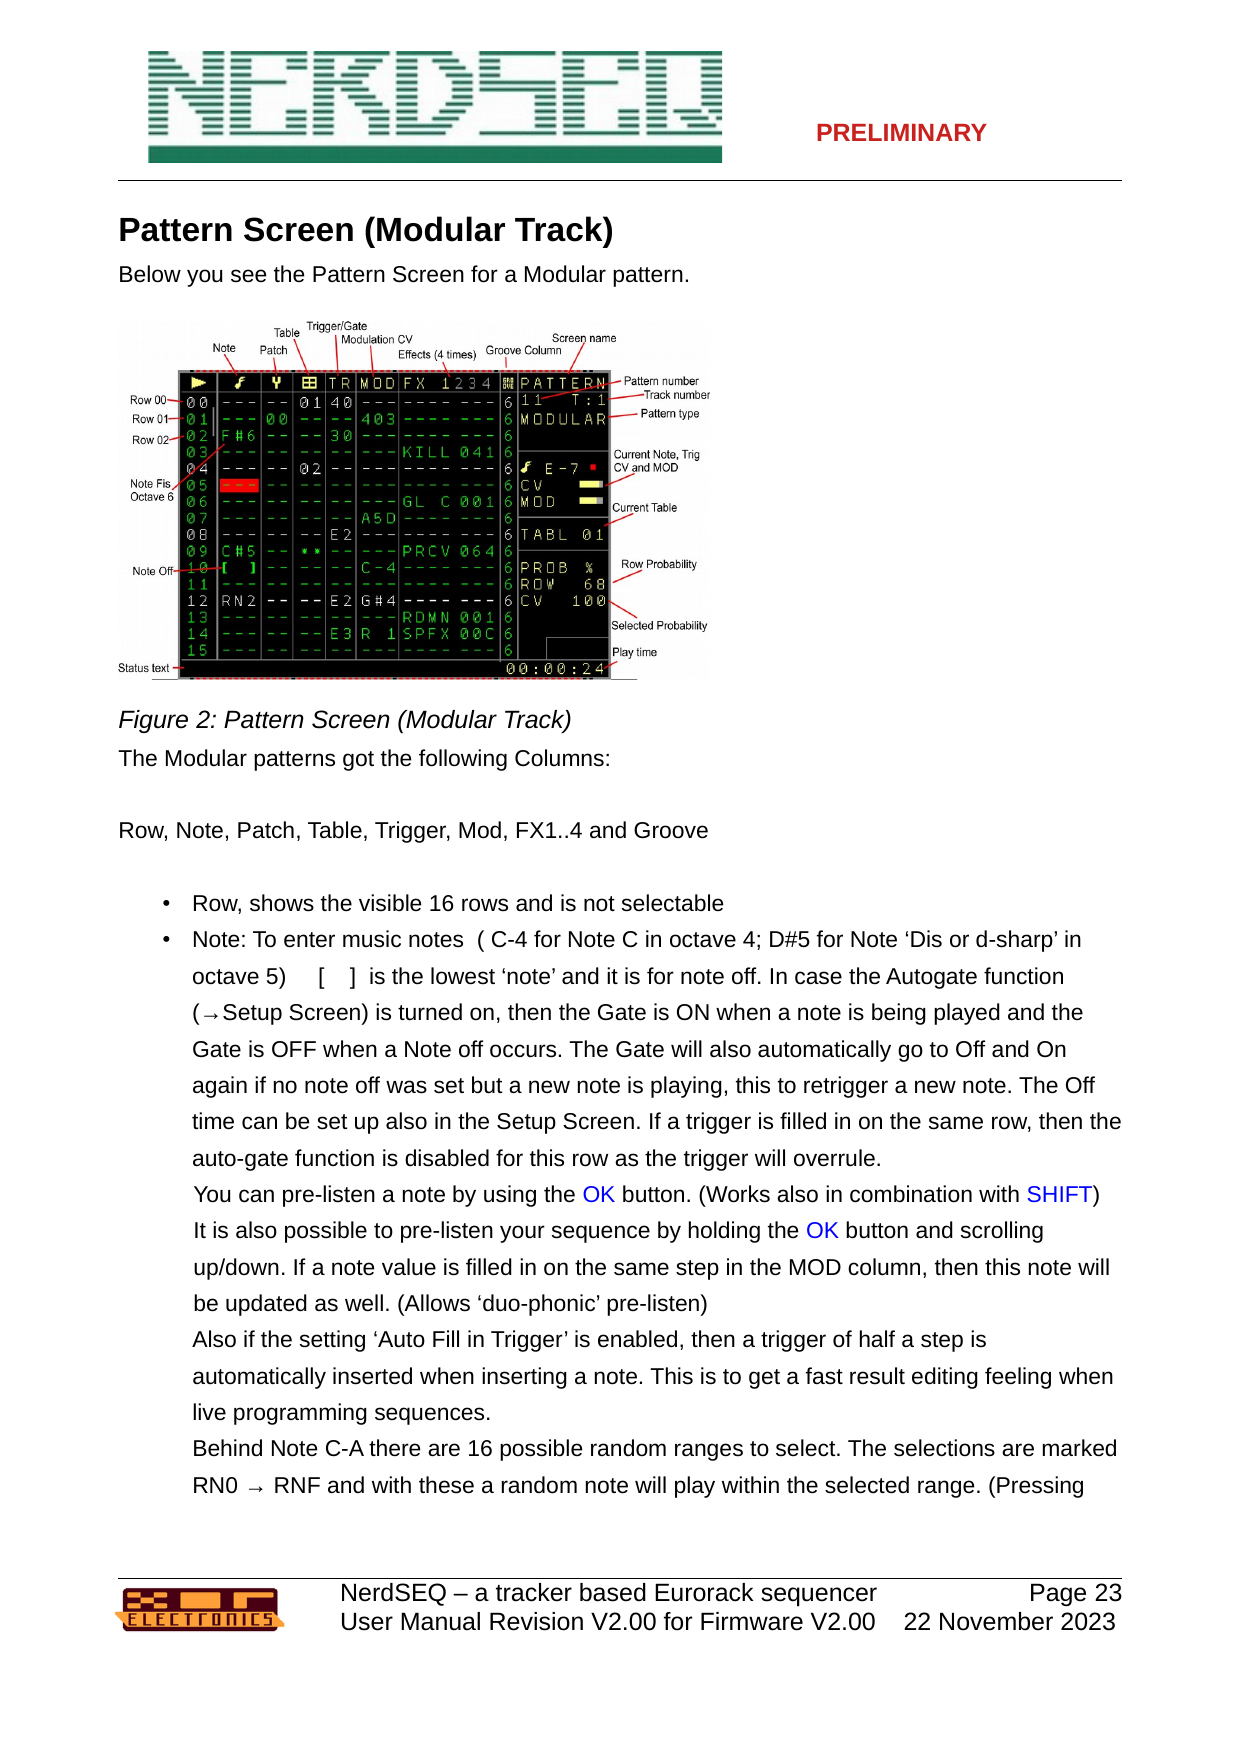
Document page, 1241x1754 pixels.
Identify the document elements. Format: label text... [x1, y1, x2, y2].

list Note: To enter music notes ( C-4 for Note C in octave 4; D#5 for Note ‘Dis or d-sharp’ in octave 5) [ ] is the lowest ‘note’ and it is for note off. In case the Autogate function (→Setup Screen) is turned on, then the Gate is ON when a note is being played and the Gate is OFF when a Note off occurs. The Gate will also automatically go to Off and On again if no note off was set but a new note is playing, this to retrigger a new note. The Off time can be set up also in the Setup Screen. If a trigger is filled in on the same row, then the auto-gate function is disabled for this row as the trigger will overrule. [162, 926, 1122, 1171]
text Figure 2: Pattern Screen (Modular Track) [118, 705, 929, 734]
text The Modular patterns got the following Columns: [118, 297, 1122, 771]
picture [118, 321, 710, 680]
text Below you see the Pattern Screen for a Modular pattern. [118, 261, 1122, 287]
subtitle Pattern Screen (Modular Track) [118, 209, 1122, 248]
list Row, shows the visible 16 rows and is not selectable [162, 890, 1122, 916]
text You can pre-listen a note by using the OK button. (Works also in combination with SHIFT) [118, 1181, 1122, 1207]
picture [148, 51, 723, 163]
text Row, Note, Patch, Table, Trigger, Mod, FX1..4 and Groove [118, 817, 1122, 844]
text It is also possible to pre-listen your sequence by holding the OK button and scrolling up/down. If a note value is filled in on the same step in the MOD column, then this note will be updated as well. (Allows ‘duo-phonic’ pre-listen) [118, 1217, 1122, 1316]
text Also if the setting ‘Auto Fill in Trigger’ is enabled, then a trigger of half a step is automatically inserted when inserting a note. This is to get a fast result editing feeling when live programming sequences. [192, 1326, 1122, 1425]
text Behind Note C-A there are 16 possible random ranges to select. The selections are marked RN0 → RNF and with these a random note will play within the selected range. (Pressing [192, 1435, 1122, 1498]
picture [115, 1584, 285, 1634]
